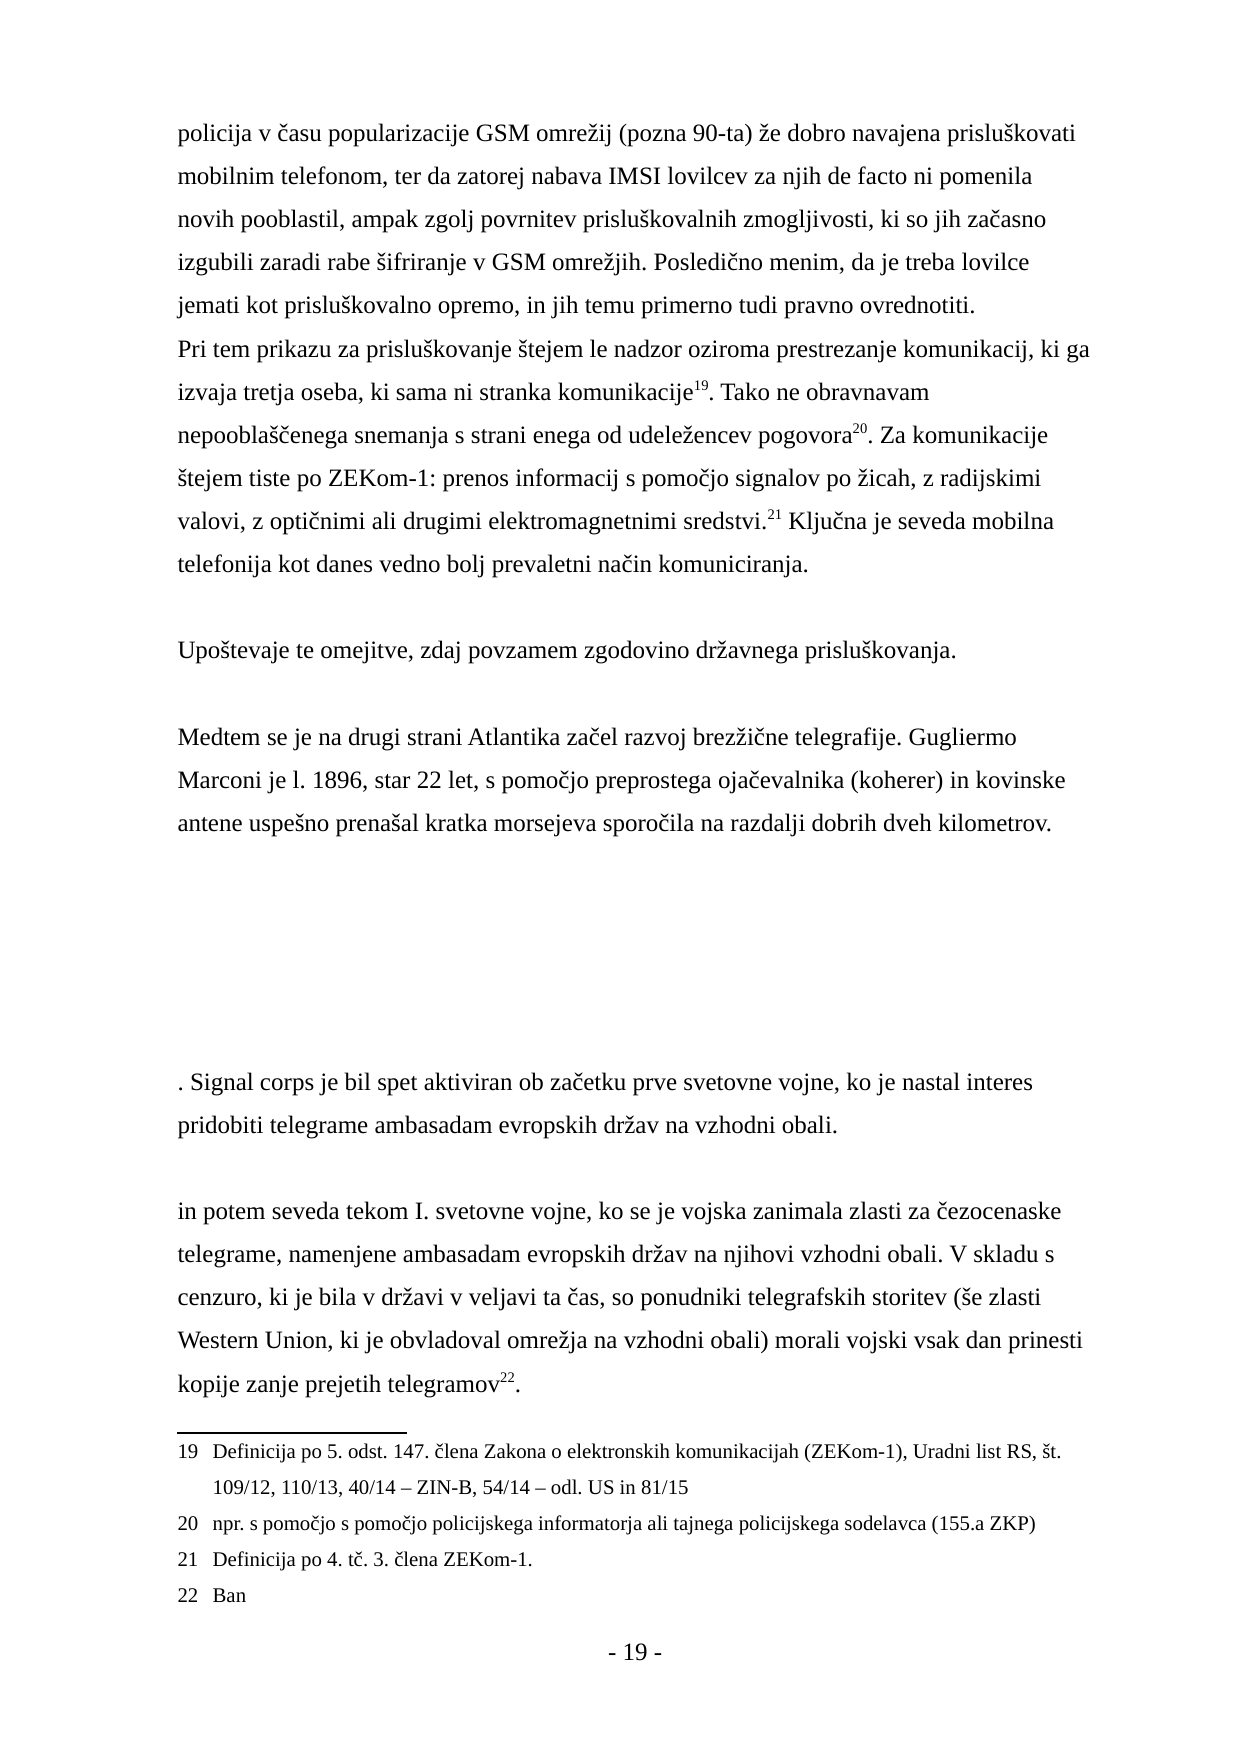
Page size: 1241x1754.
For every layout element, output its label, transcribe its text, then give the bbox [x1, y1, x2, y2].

text in potem seveda tekom I. svetovne vojne, ko se je vojska zanimala zlasti za čezocenaske telegrame, namenjene ambasadam evropskih držav na njihovi vzhodni obali. V skladu s cenzuro, ki je bila v državi v veljavi ta čas, so ponudniki telegrafskih storitev (še zlasti Western Union, ki je obvladoval omrežja na vzhodni obali) morali vojski vsak dan prinesti kopije zanje prejetih telegramov. [177, 1196, 1093, 1397]
text policija v času popularizacije GSM omrežij (pozna 90-ta) že dobro navajena prisluškovati mobilnim telefonom, ter da zatorej nabava IMSI lovilcev za njih de facto ni pomenila novih pooblastil, ampak zgolj povrnitev prisluškovalnih zmogljivosti, ki so jih začasno izgubili zaradi rabe šifriranje v GSM omrežjih. Posledično menim, da je treba lovilce jemati kot prisluškovalno opremo, in jih temu primerno tudi pravno ovrednotiti. [177, 118, 1093, 319]
text Definicija po 5. odst. 147. člena Zakona o elektronskih komunikacijah (ZEKom-1), Uradni list RS, št. 109/12, 110/13, 40/14 – ZIN-B, 54/14 – odl. US in 81/15 [177, 1439, 1093, 1499]
text Ban [177, 1583, 1093, 1607]
text Definicija po 4. tč. 3. člena ZEKom-1. [177, 1547, 1093, 1571]
text Pri tem prikazu za prisluškovanje štejem le nadzor oziroma prestrezanje komunikacij, ki ga izvaja tretja oseba, ki sama ni stranka komunikacije. Tako ne obravnavam nepooblaščenega snemanja s strani enega od udeležencev pogovora. Za komunikacije štejem tiste po ZEKom-1: prenos informacij s pomočjo signalov po žicah, z radijskimi valovi, z optičnimi ali drugimi elektromagnetnimi sredstvi. Ključna je seveda mobilna telefonija kot danes vedno bolj prevaletni način komuniciranja. [177, 334, 1093, 578]
text . Signal corps je bil spet aktiviran ob začetku prve svetovne vojne, ko je nastal interes pridobiti telegrame ambasadam evropskih držav na vzhodni obali. [177, 1067, 1093, 1139]
text Upoštevaje te omejitve, zdaj povzamem zgodovino državnega prisluškovanja. [177, 636, 1093, 664]
text Medtem se je na drugi strani Atlantika začel razvoj brezžične telegrafije. Gugliermo Marconi je l. 1896, star 22 let, s pomočjo preprostega ojačevalnika (koherer) in kovinske antene uspešno prenašal kratka morsejeva sporočila na razdalji dobrih dveh kilometrov. [177, 722, 1093, 837]
text npr. s pomočjo s pomočjo policijskega informatorja ali tajnega policijskega sodelavca (155.a ZKP) [177, 1511, 1093, 1535]
